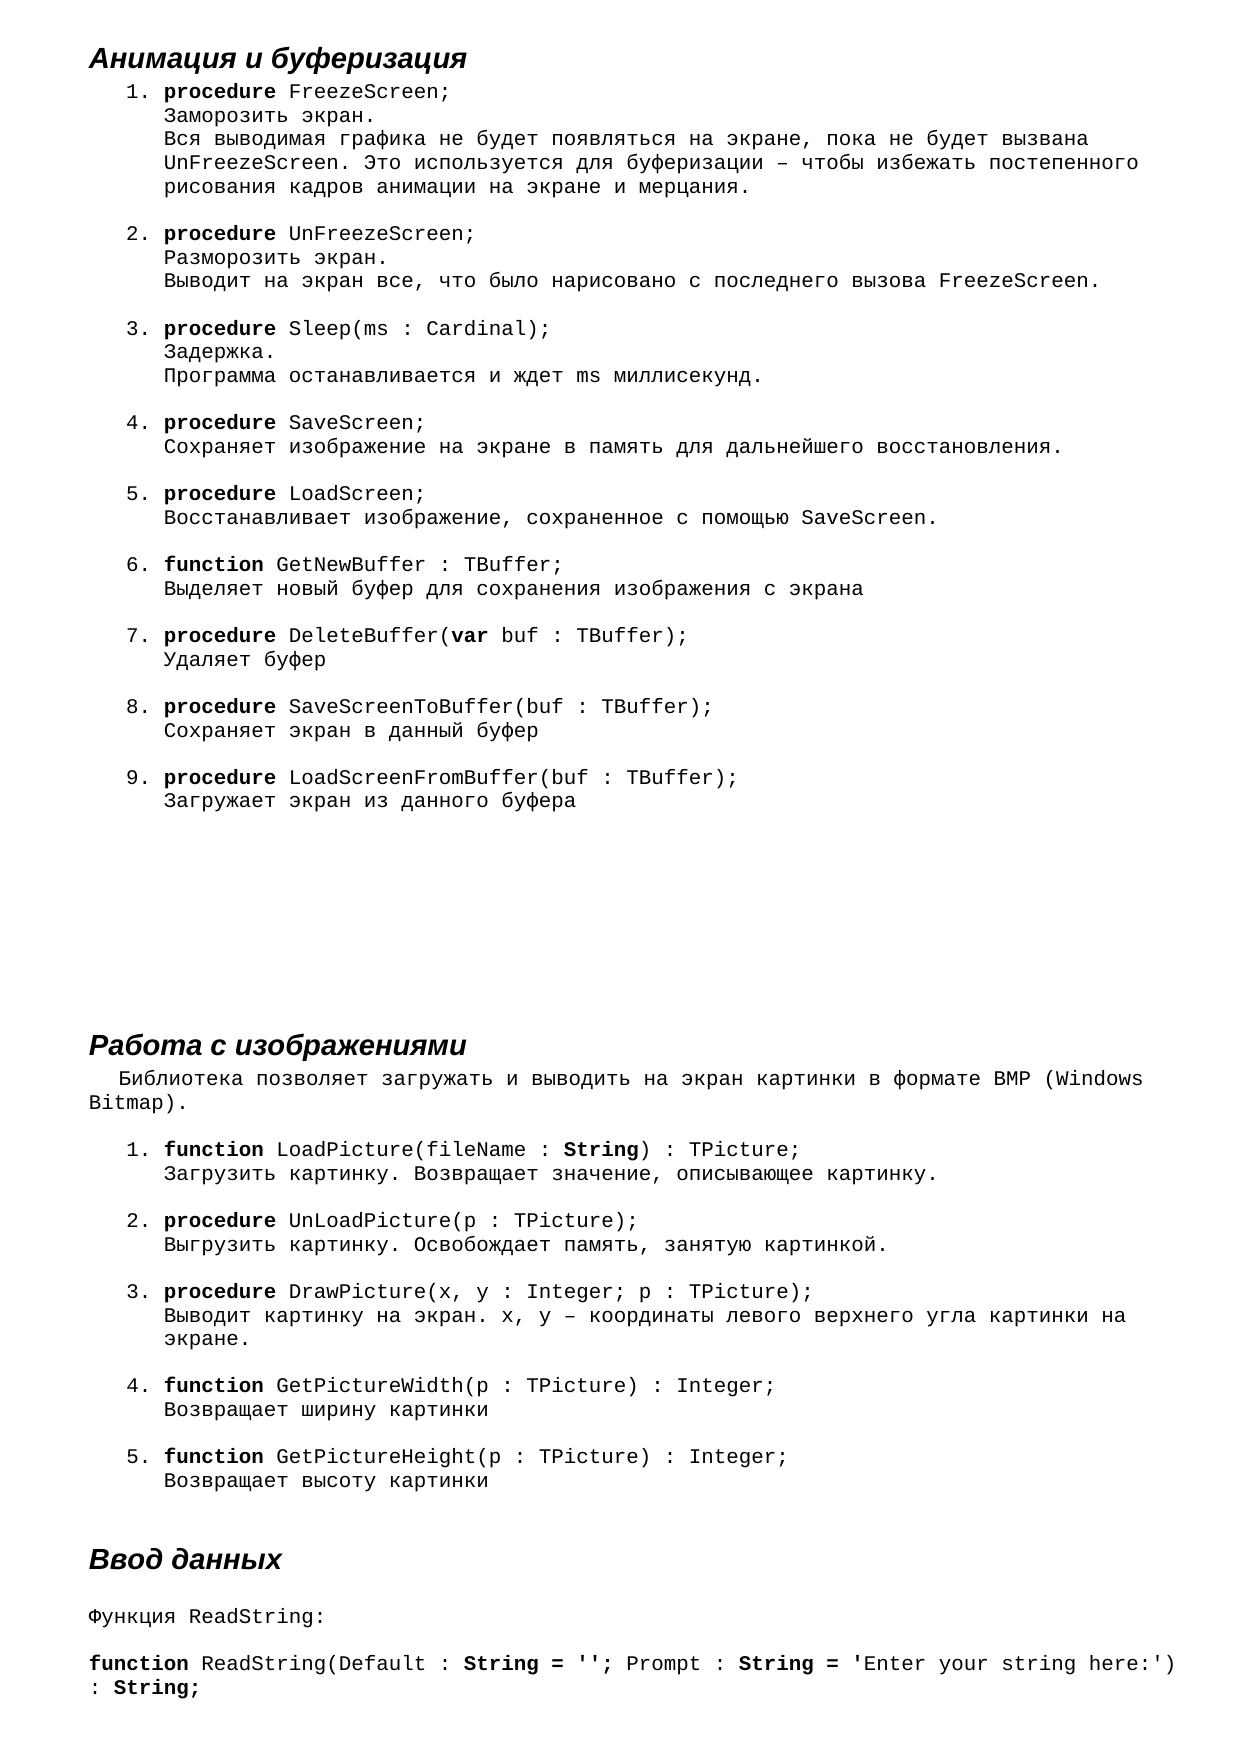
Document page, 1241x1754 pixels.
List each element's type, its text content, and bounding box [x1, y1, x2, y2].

list procedure SaveScreen; Сохраняет изображение на экране в память для дальнейшего восстановления. [126, 412, 1181, 483]
list procedure FreezeScreen; Заморозить экран. Вся выводимая графика не будет появляться на экране, пока не будет вызвана UnFreezeScreen. Это используется для буферизации – чтобы избежать постепенного рисования кадров анимации на экране и мерцания. [126, 81, 1181, 223]
list procedure DeleteBuffer(var buf : TBuffer); Удаляет буфер [126, 625, 1181, 696]
subtitle Работа с изображениями [89, 1028, 1181, 1062]
list procedure SaveScreenToBuffer(buf : TBuffer); Сохраняет экран в данный буфер [126, 696, 1181, 767]
list procedure LoadScreen; Восстанавливает изображение, сохраненное с помощью SaveScreen. [126, 483, 1181, 554]
list procedure Sleep(ms : Cardinal); Задержка. Программа останавливается и ждет ms миллисекунд. [126, 318, 1181, 412]
list function GetNewBuffer : TBuffer; Выделяет новый буфер для сохранения изображения с экрана [126, 554, 1181, 625]
text Функция ReadString: [89, 1606, 1181, 1629]
list function GetPictureWidth(p : TPicture) : Integer; Возвращает ширину картинки [126, 1376, 1181, 1446]
list function LoadPicture(fileName : String) : TPicture; Загрузить картинку. Возвращает значение, описывающее картинку. [126, 1139, 1181, 1210]
list procedure LoadScreenFromBuffer(buf : TBuffer); Загружает экран из данного буфера [126, 767, 1181, 814]
text function ReadString(Default : String = ''; Prompt : String = 'Enter your string here:') : String; [89, 1653, 1181, 1700]
list procedure UnLoadPicture(p : TPicture); Выгрузить картинку. Освобождает память, занятую картинкой. [126, 1210, 1181, 1281]
text Библиотека позволяет загружать и выводить на экран картинки в формате BMP (Windows Bitmap). [89, 1068, 1181, 1115]
list procedure UnFreezeScreen; Разморозить экран. Выводит на экран все, что было нарисовано с последнего вызова FreezeScreen. [126, 223, 1181, 318]
list function GetPictureHeight(p : TPicture) : Integer; Возвращает высоту картинки [126, 1446, 1181, 1494]
subtitle Ввод данных [89, 1542, 1181, 1576]
list procedure DrawPicture(x, y : Integer; p : TPicture); Выводит картинку на экран. x, y – координаты левого верхнего угла картинки на экране. [126, 1281, 1181, 1376]
subtitle Анимация и буферизация [89, 41, 1181, 75]
